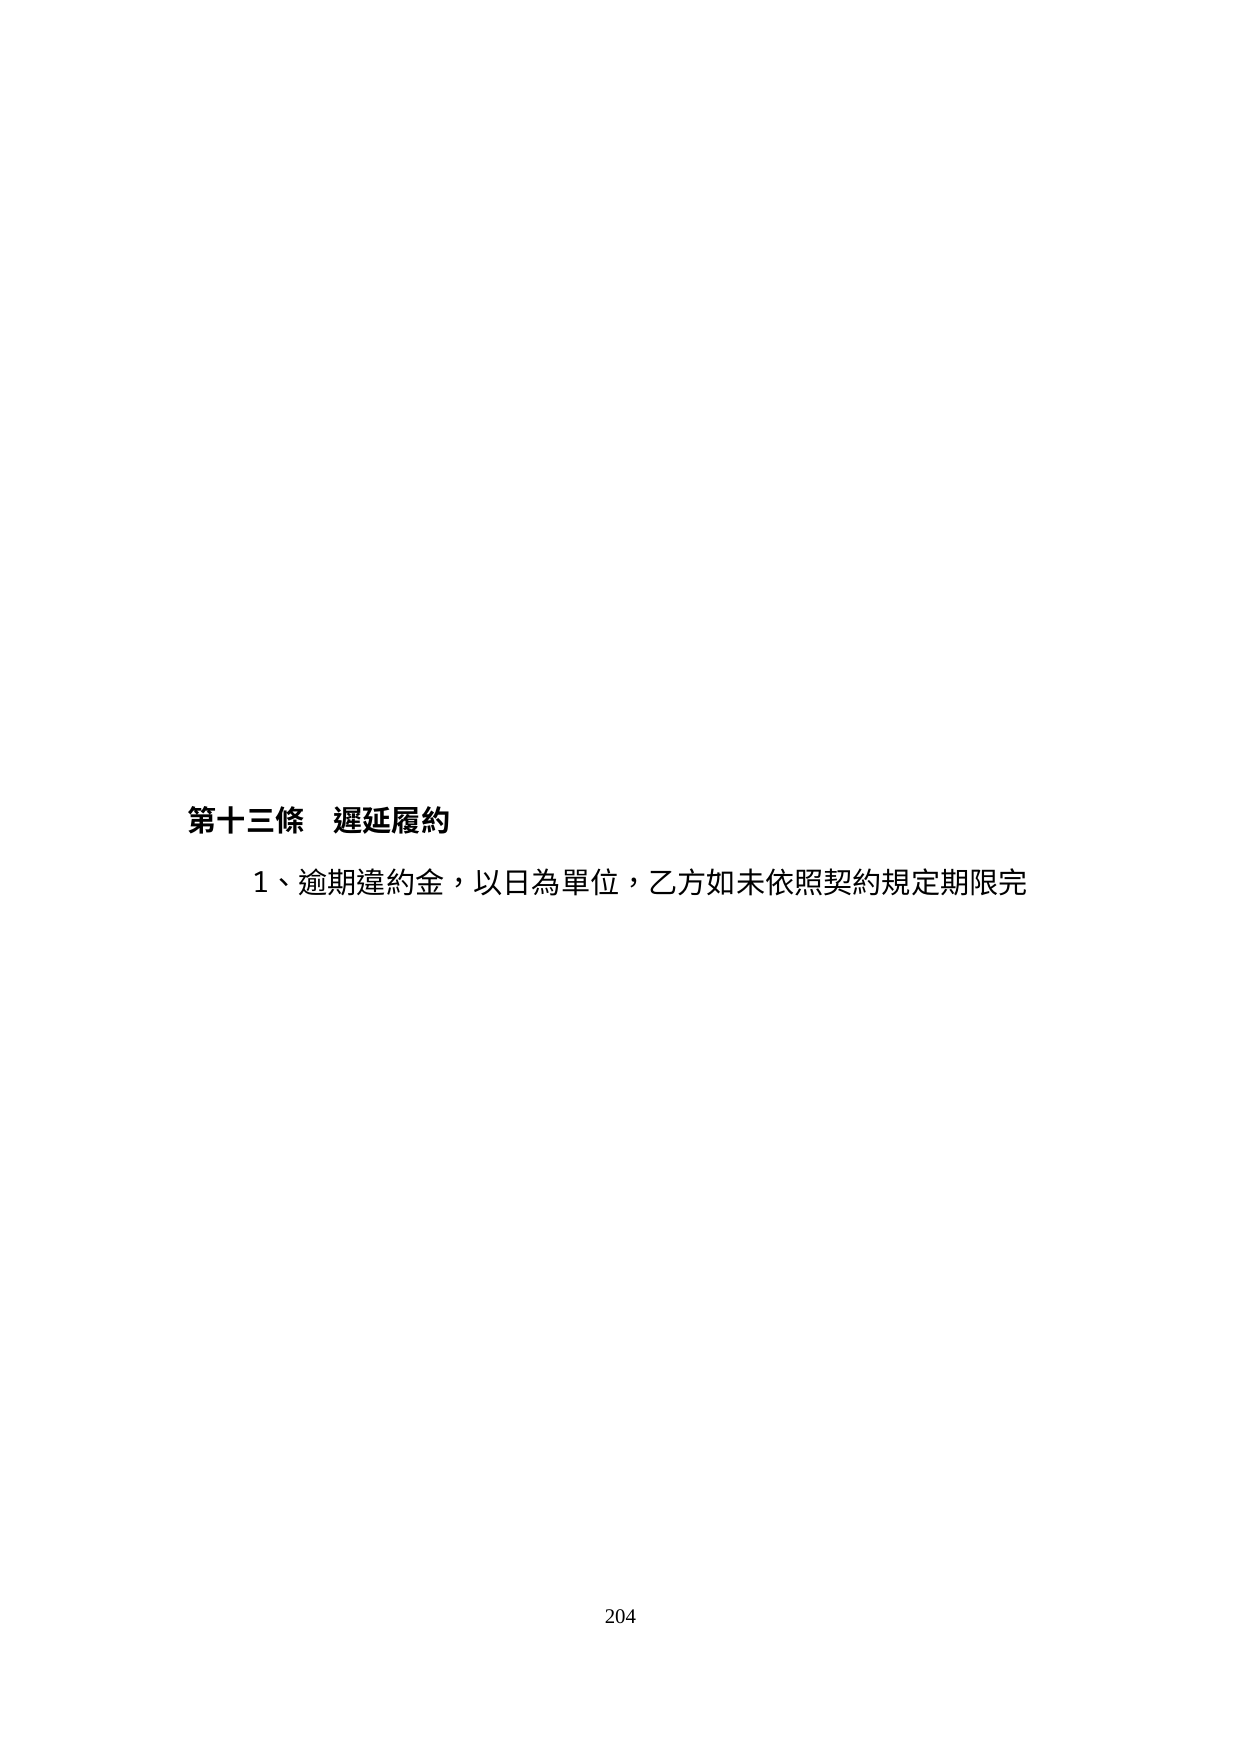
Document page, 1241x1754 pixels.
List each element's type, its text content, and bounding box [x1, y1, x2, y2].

list 逾期違約金，以日為單位，乙方如未依照契約規定期限完 [252, 839, 1053, 902]
text 第十三條 遲延履約 [187, 777, 1053, 839]
